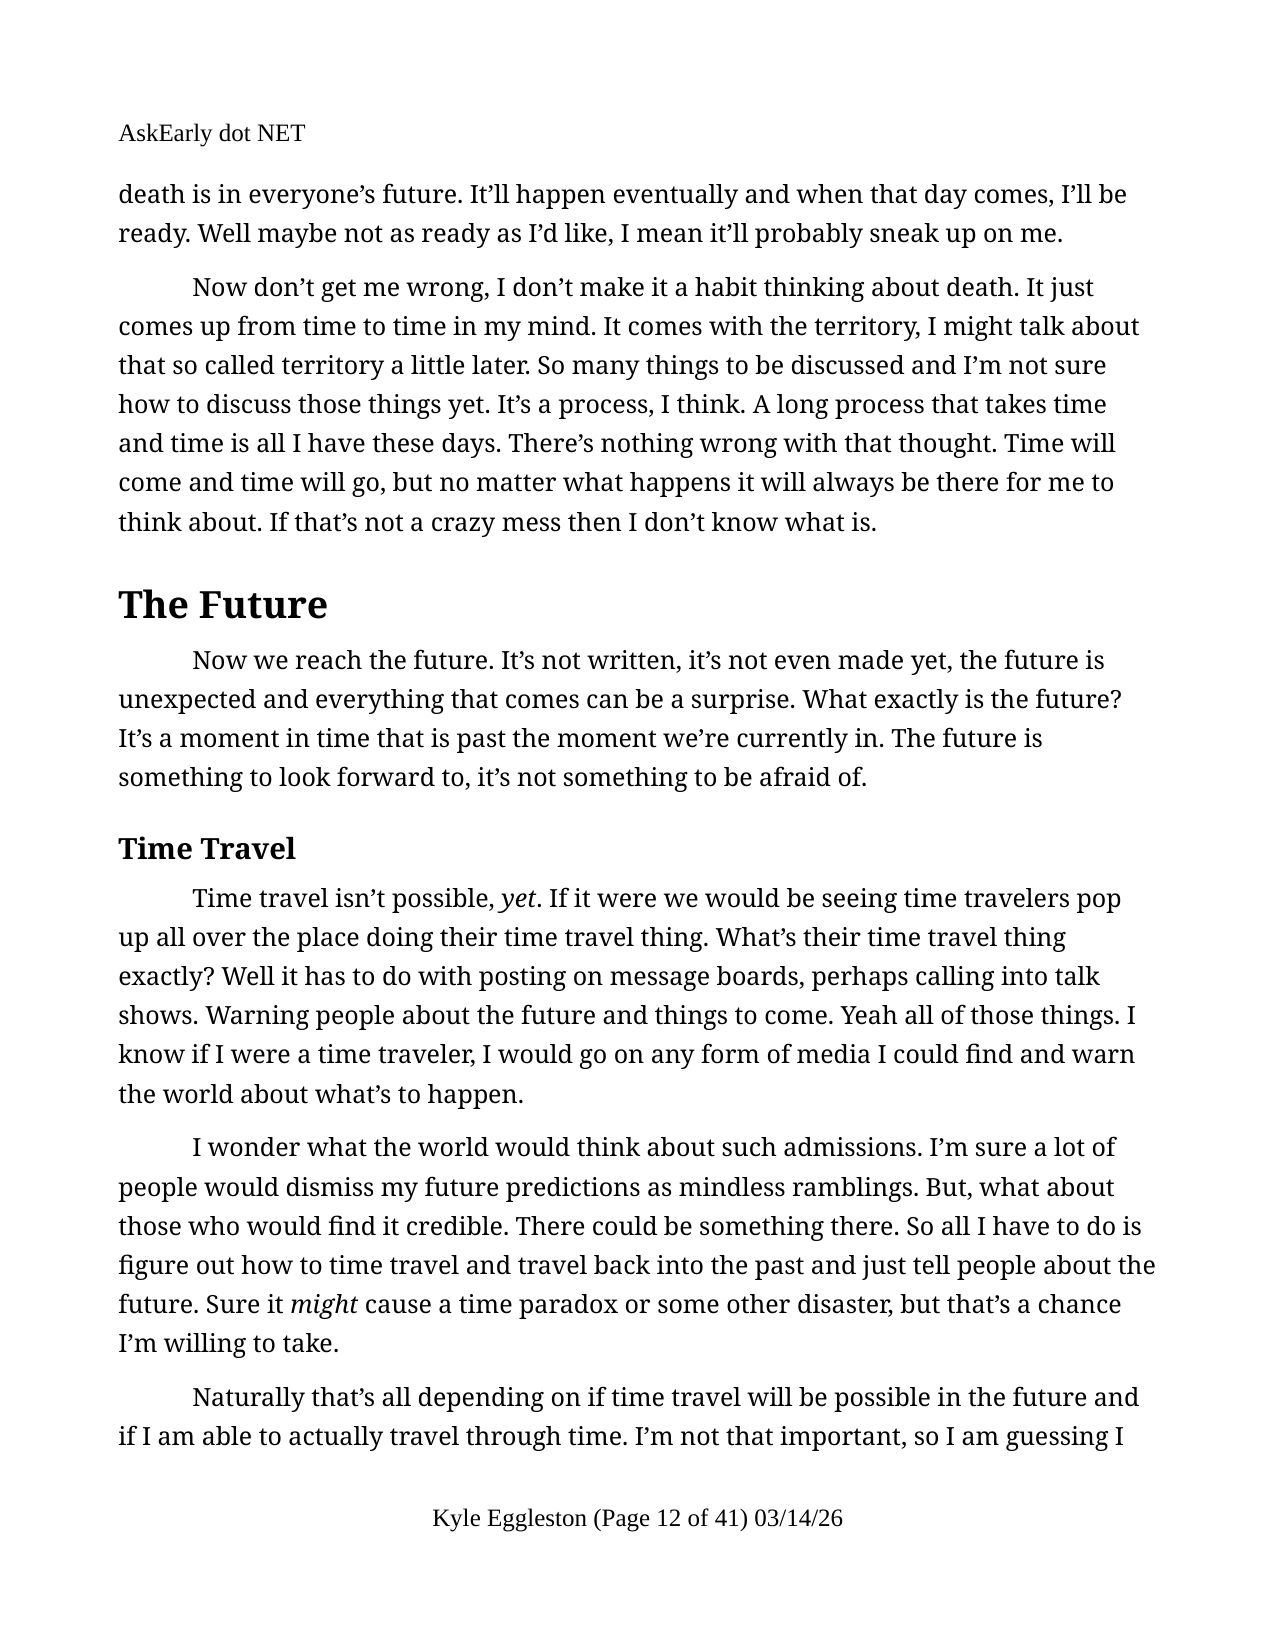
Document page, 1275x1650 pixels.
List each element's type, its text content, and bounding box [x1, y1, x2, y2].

text Now don’t get me wrong, I don’t make it a habit thinking about death. It just comes up from time to time in my mind. It comes with the territory, I might talk about that so called territory a little later. So many things to be discussed and I’m not sure how to discuss those things yet. It’s a process, I think. A long process that takes time and time is all I have these days. There’s nothing wrong with that thought. Time will come and time will go, but no matter what happens it will always be there for me to think about. If that’s not a crazy mess then I don’t know what is. [118, 269, 1157, 538]
text Naturally that’s all depending on if time travel will be possible in the future and if I am able to actually travel through time. I’m not that important, so I am guessing I [118, 1379, 1157, 1453]
text I wonder what the world would think about such admissions. I’m sure a lot of people would dismiss my future predictions as mindless ramblings. But, what about those who would find it credible. There could be something there. So all I have to do is figure out how to time travel and travel back into the past and just tell people about the future. Sure it might cause a time paradox or some other disaster, but that’s a chance I’m willing to take. [118, 1130, 1157, 1360]
subtitle Time Travel [118, 828, 1157, 868]
subtitle The Future [118, 579, 1157, 630]
text Now we reach the future. It’s not written, it’s not even made yet, the future is unexpected and everything that comes can be a surprise. What exactly is the future? It’s a moment in time that is past the moment we’re currently in. The future is something to look forward to, it’s not something to be afraid of. [118, 642, 1157, 794]
text Time travel isn’t possible, yet. If it were we would be seeing time travelers pop up all over the place doing their time travel thing. What’s their time travel thing exactly? Well it has to do with posting on message boards, perhaps calling into talk shows. Warning people about the future and things to come. Yeah all of those things. I know if I were a time traveler, I would go on any form of media I could find and warn the world about what’s to happen. [118, 880, 1157, 1110]
text death is in everyone’s future. It’ll happen eventually and when that day comes, I’ll be ready. Well maybe not as ready as I’d like, I mean it’ll probably sneak up on me. [118, 176, 1157, 249]
